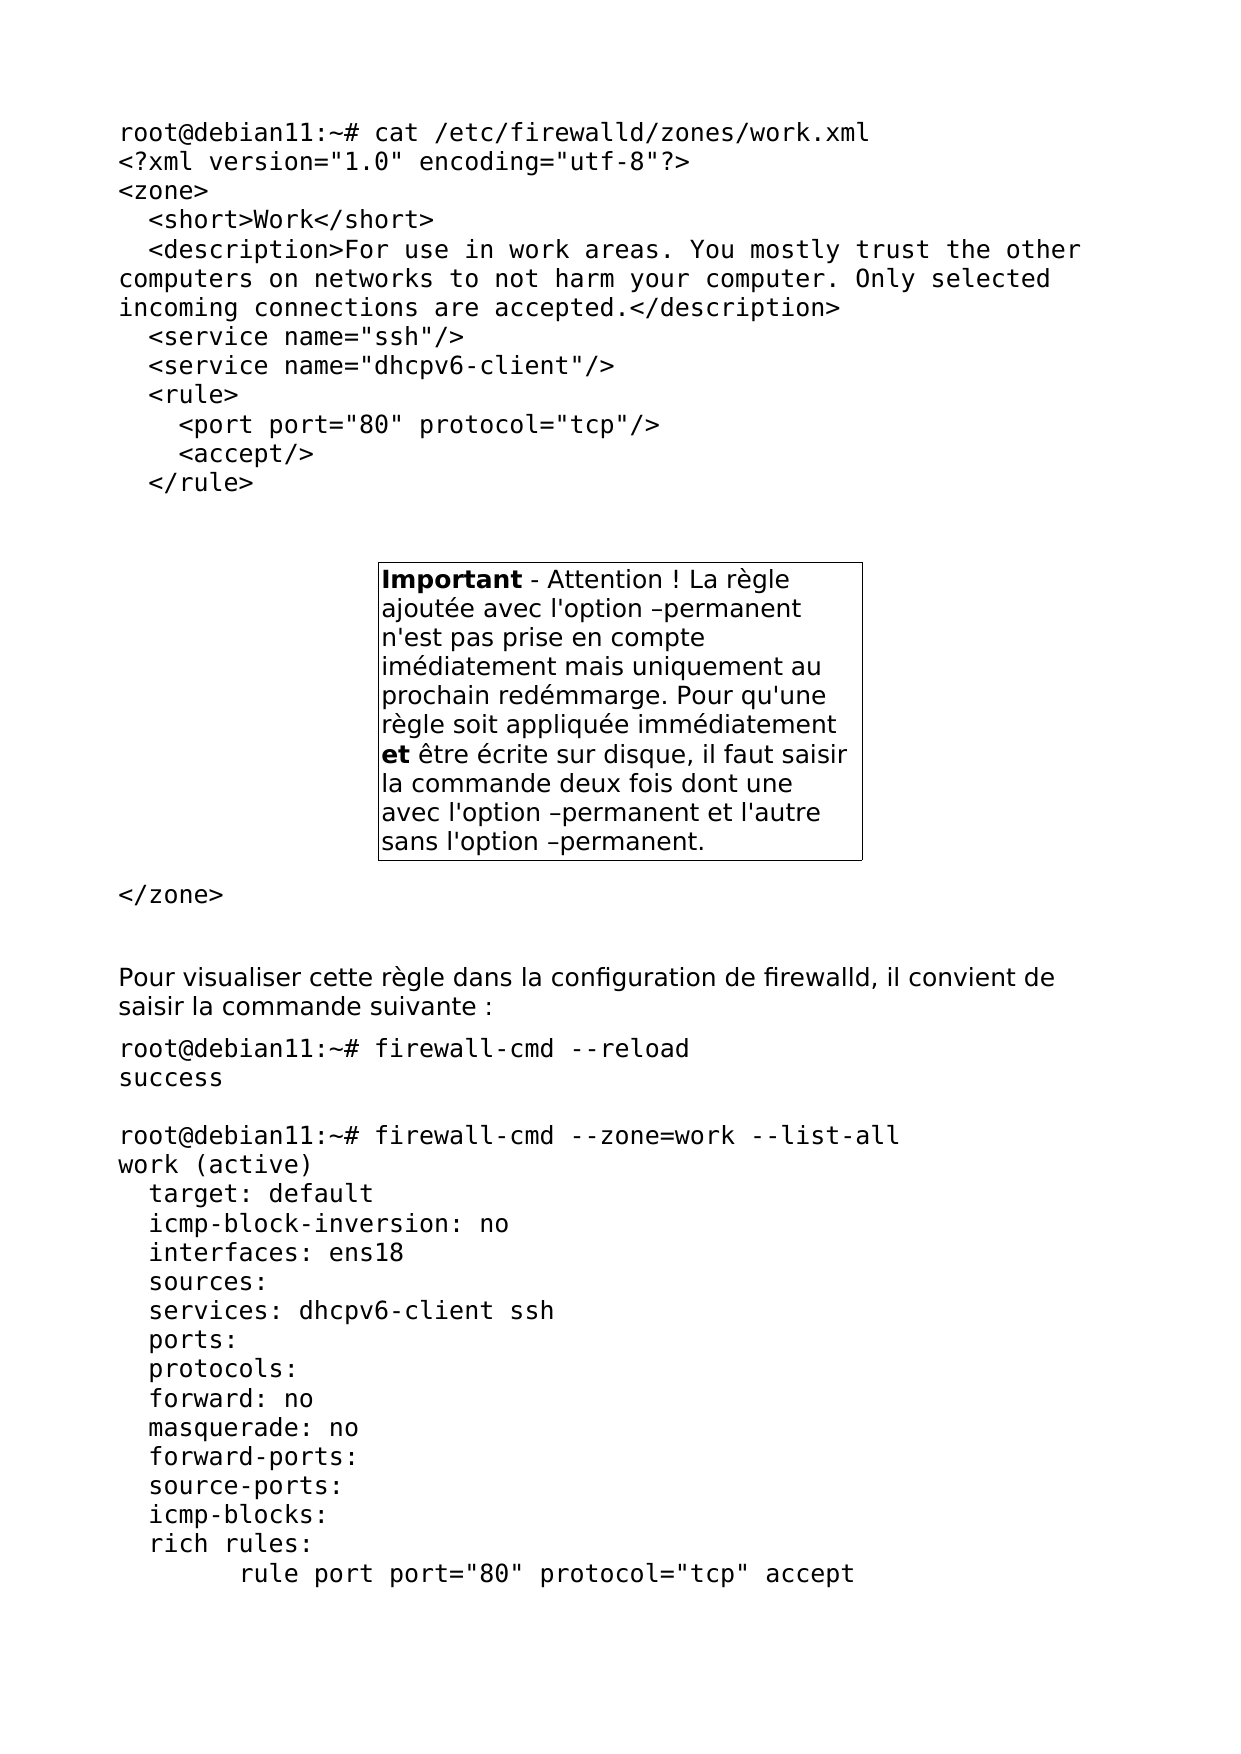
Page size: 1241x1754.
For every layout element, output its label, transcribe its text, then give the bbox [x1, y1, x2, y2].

table_header Important - Attention ! La règle ajoutée avec l'option –permanent n'est pas prise en compte imédiatement mais uniquement au prochain redémmarge. Pour qu'une règle soit appliquée immédiatement et être écrite sur disque, il faut saisir la commande deux fois dont une avec l'option –permanent et l'autre sans l'option –permanent. [379, 563, 862, 859]
text root@debian11:~# firewall-cmd --reload success root@debian11:~# firewall-cmd --zone=work --list-all work (active) target: default icmp-block-inversion: no interfaces: ens18 sources: services: dhcpv6-client ssh ports: protocols: forward: no masquerade: no forward-ports: source-ports: icmp-blocks: rich rules: rule port port="80" protocol="tcp" accept [118, 1034, 1122, 1617]
text Pour visualiser cette règle dans la configuration de firewalld, il convient de saisir la commande suivante : [118, 963, 1122, 1021]
text root@debian11:~# cat /etc/firewalld/zones/work.xml <?xml version="1.0" encoding="utf-8"?> <zone> <short>Work</short> <description>For use in work areas. You mostly trust the other computers on networks to not harm your computer. Only selected incoming connections are accepted.</description> <service name="ssh"/> <service name="dhcpv6-client"/> <rule> <port port="80" protocol="tcp"/> <accept/> </rule> </zone> [118, 118, 1122, 909]
